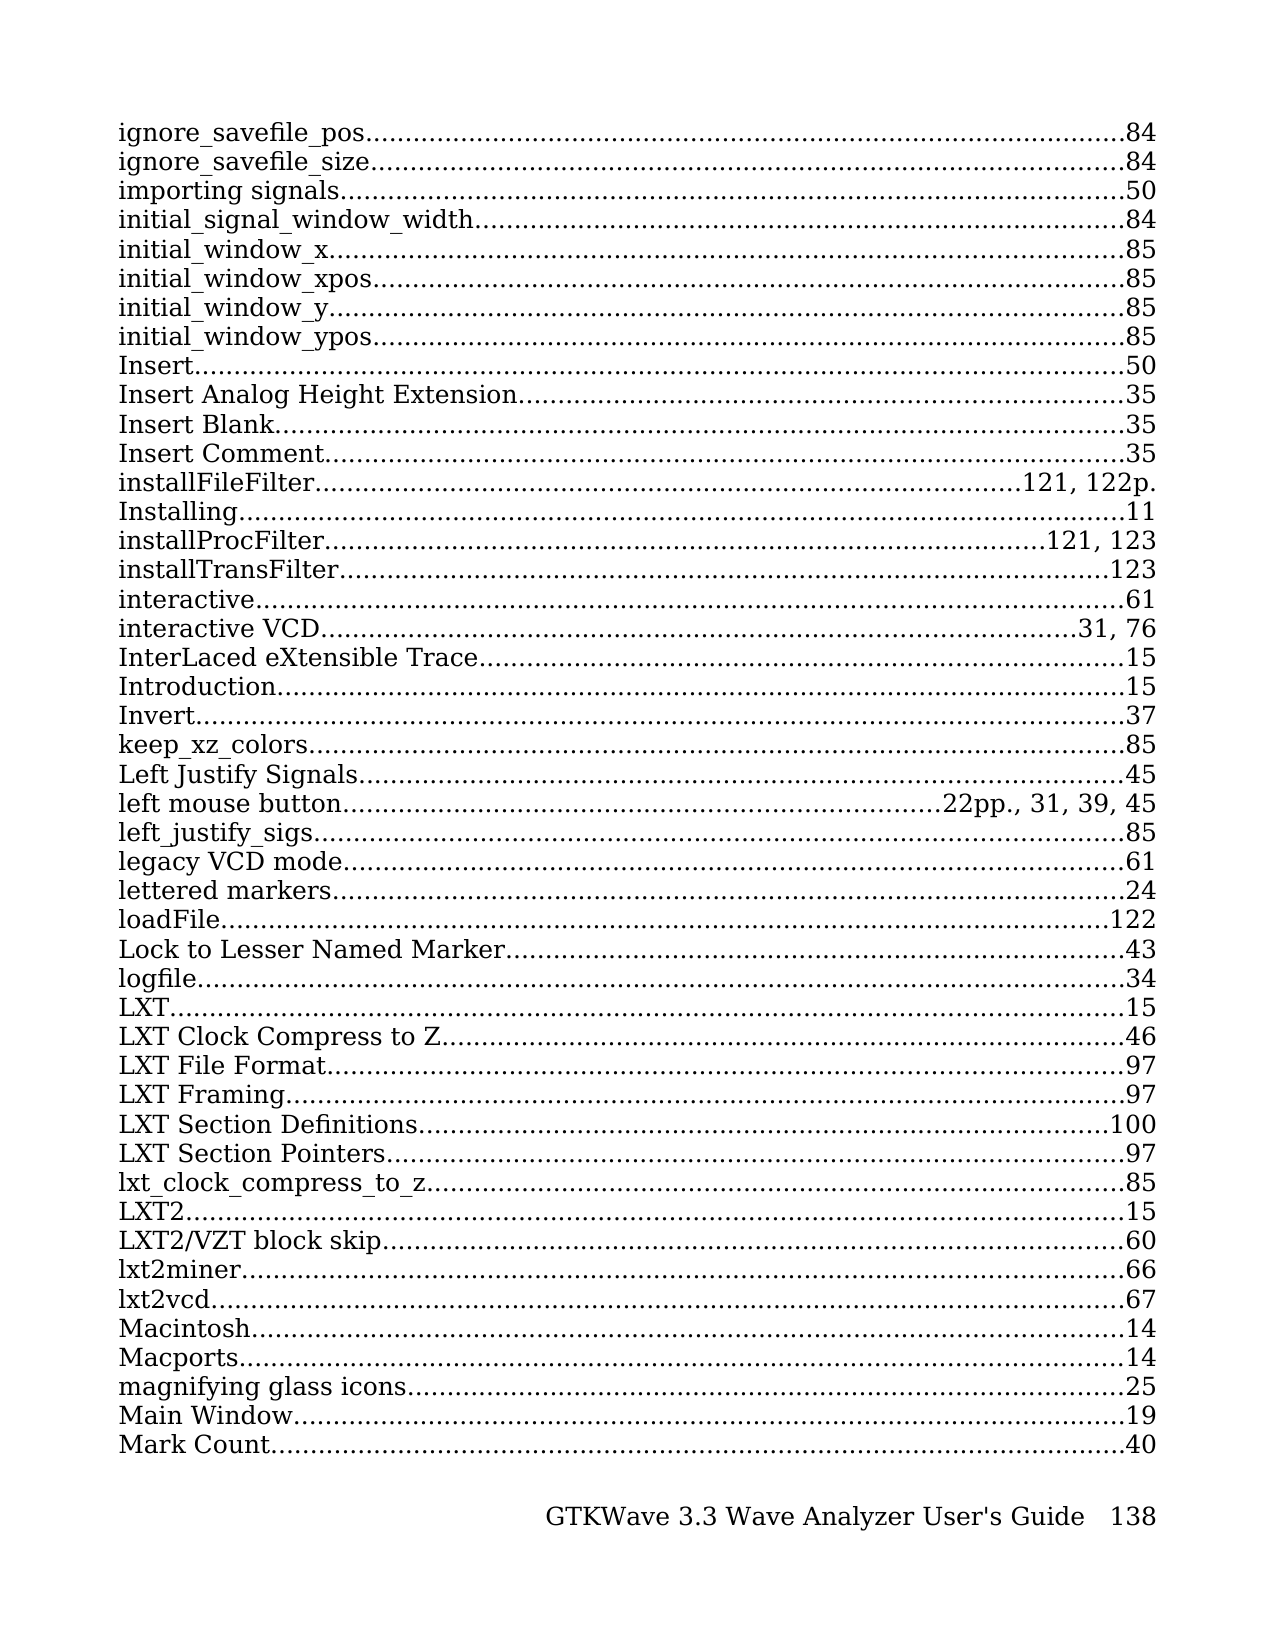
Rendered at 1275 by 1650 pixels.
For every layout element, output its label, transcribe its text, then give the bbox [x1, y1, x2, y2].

text installFileFilter 121, 122p. [118, 468, 1157, 497]
text initial_window_xpos 85 [118, 264, 1157, 293]
text Macintosh 14 [118, 1314, 1157, 1343]
text Introduction 15 [118, 672, 1157, 701]
text left_justify_sigs 85 [118, 818, 1157, 847]
text logfile 34 [118, 964, 1157, 993]
text LXT Framing 97 [118, 1081, 1157, 1110]
text magnifying glass icons 25 [118, 1372, 1157, 1401]
text Lock to Lesser Named Marker 43 [118, 935, 1157, 964]
text Left Justify Signals 45 [118, 760, 1157, 789]
text Mark Count 40 [118, 1431, 1157, 1460]
text ignore_savefile_size 84 [118, 147, 1157, 176]
text installTransFilter 123 [118, 556, 1157, 585]
text initial_window_ypos 85 [118, 322, 1157, 351]
text Installing 11 [118, 497, 1157, 526]
text interactive VCD 31, 76 [118, 614, 1157, 643]
text ignore_savefile_pos 84 [118, 118, 1157, 147]
text left mouse button 22pp., 31, 39, 45 [118, 789, 1157, 818]
text legacy VCD mode 61 [118, 847, 1157, 876]
text LXT Section Definitions 100 [118, 1110, 1157, 1139]
text lxt2vcd 67 [118, 1285, 1157, 1314]
text LXT 15 [118, 993, 1157, 1022]
text LXT2/VZT block skip 60 [118, 1226, 1157, 1256]
text initial_window_x 85 [118, 235, 1157, 264]
text importing signals 50 [118, 176, 1157, 206]
text LXT Clock Compress to Z 46 [118, 1022, 1157, 1051]
text LXT File Format 97 [118, 1051, 1157, 1081]
text LXT Section Pointers 97 [118, 1139, 1157, 1168]
text Insert Comment 35 [118, 439, 1157, 468]
text interactive 61 [118, 585, 1157, 614]
text Invert 37 [118, 701, 1157, 731]
text lxt_clock_compress_to_z 85 [118, 1168, 1157, 1197]
text InterLaced eXtensible Trace 15 [118, 643, 1157, 672]
text loadFile 122 [118, 906, 1157, 935]
text Main Window 19 [118, 1401, 1157, 1431]
text initial_signal_window_width 84 [118, 206, 1157, 235]
text Insert 50 [118, 351, 1157, 381]
text Macports 14 [118, 1343, 1157, 1372]
text keep_xz_colors 85 [118, 731, 1157, 760]
text initial_window_y 85 [118, 293, 1157, 322]
text LXT2 15 [118, 1197, 1157, 1226]
text lxt2miner 66 [118, 1256, 1157, 1285]
text Insert Analog Height Extension 35 [118, 381, 1157, 410]
text installProcFilter 121, 123 [118, 526, 1157, 556]
text Insert Blank 35 [118, 410, 1157, 439]
text lettered markers 24 [118, 876, 1157, 906]
